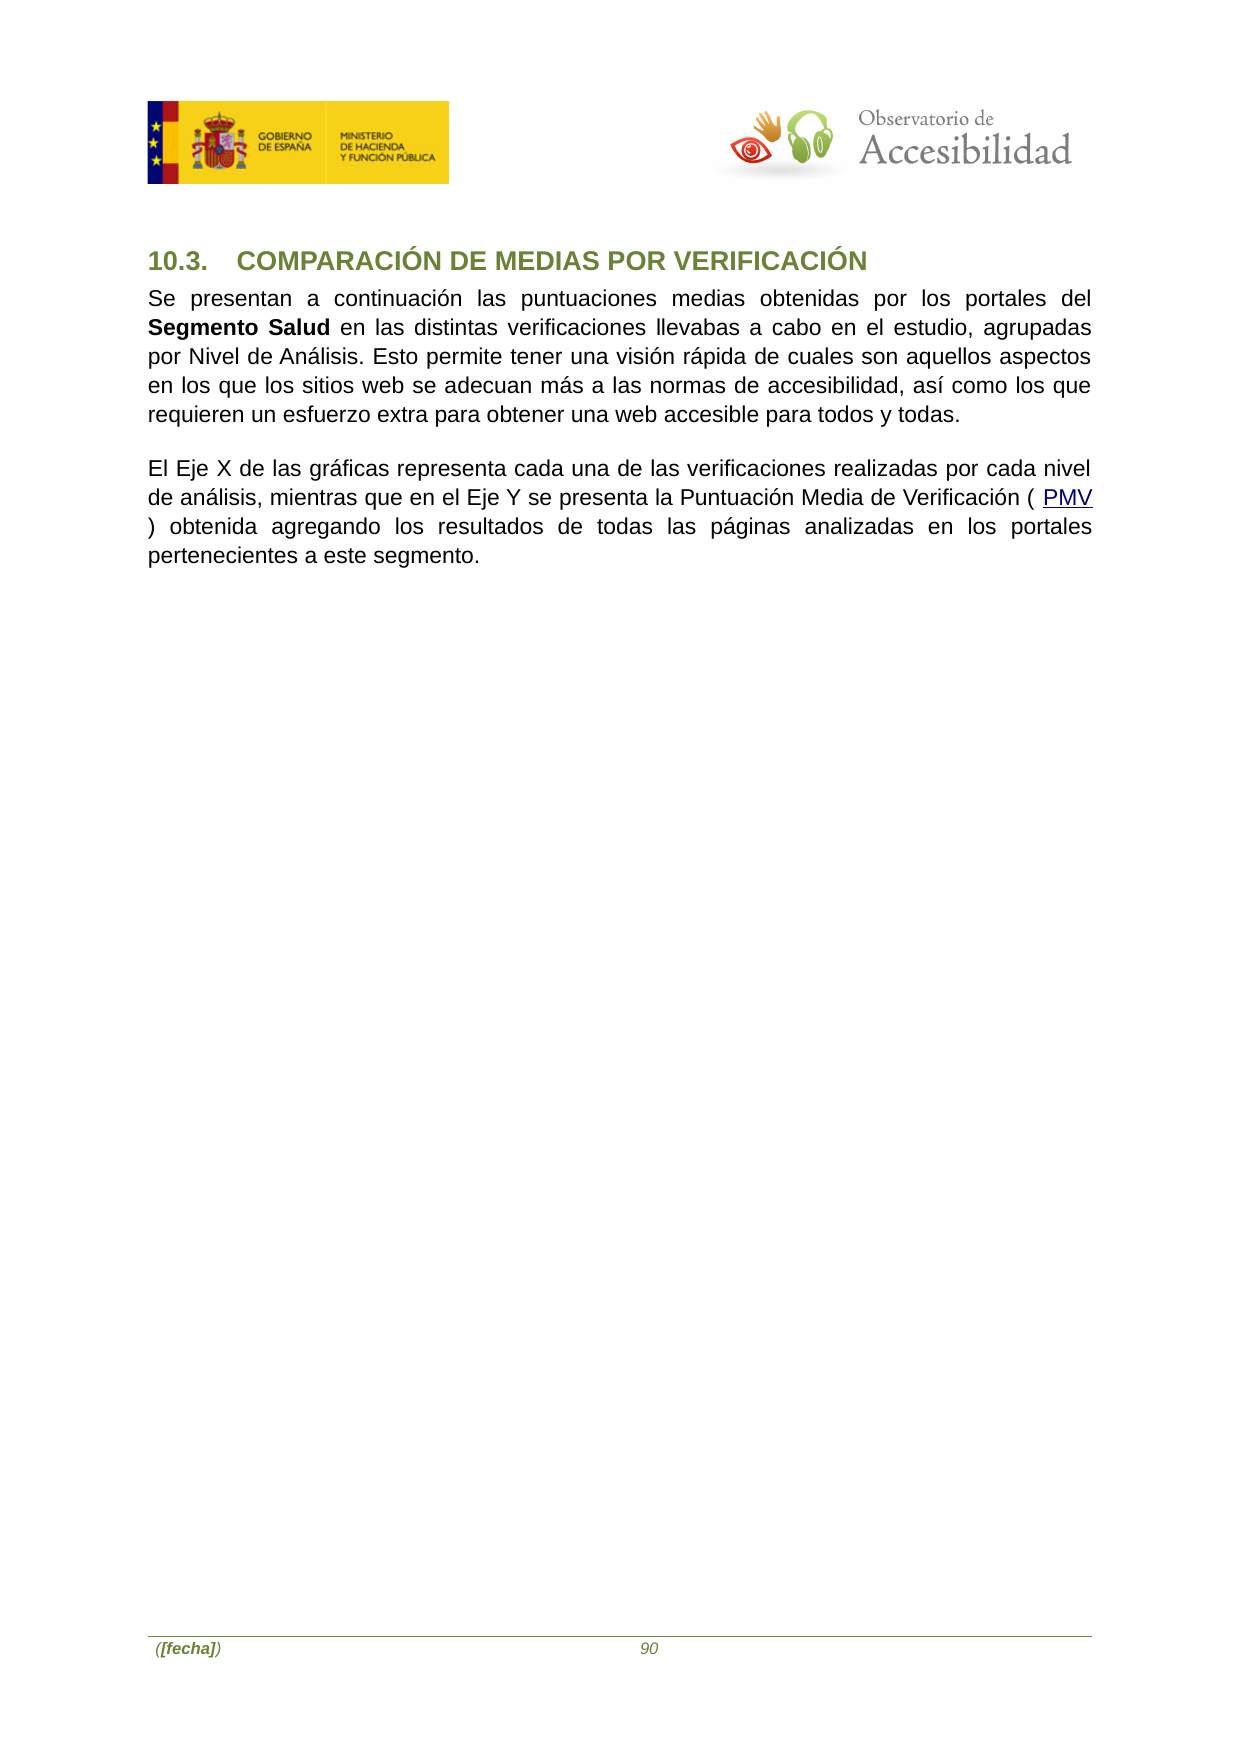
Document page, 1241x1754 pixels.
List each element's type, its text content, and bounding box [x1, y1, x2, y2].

picture [147, 101, 450, 184]
picture [710, 101, 1086, 184]
text Se presentan a continuación las puntuaciones medias obtenidas por los portales del Segmento Salud en las distintas verificaciones llevabas a cabo en el estudio, agrupadas por Nivel de Análisis. Esto permite tener una visión rápida de cuales son aquellos aspectos en los que los sitios web se adecuan más a las normas de accesibilidad, así como los que requieren un esfuerzo extra para obtener una web accesible para todos y todas. [148, 285, 1092, 427]
subtitle Comparación de medias por verificación [148, 245, 1092, 276]
text El Eje X de las gráficas representa cada una de las verificaciones realizadas por cada nivel de análisis, mientras que en el Eje Y se presenta la Puntuación Media de Verificación ( PMV ) obtenida agregando los resultados de todas las páginas analizadas en los portales pertenecientes a este segmento. [148, 455, 1092, 568]
